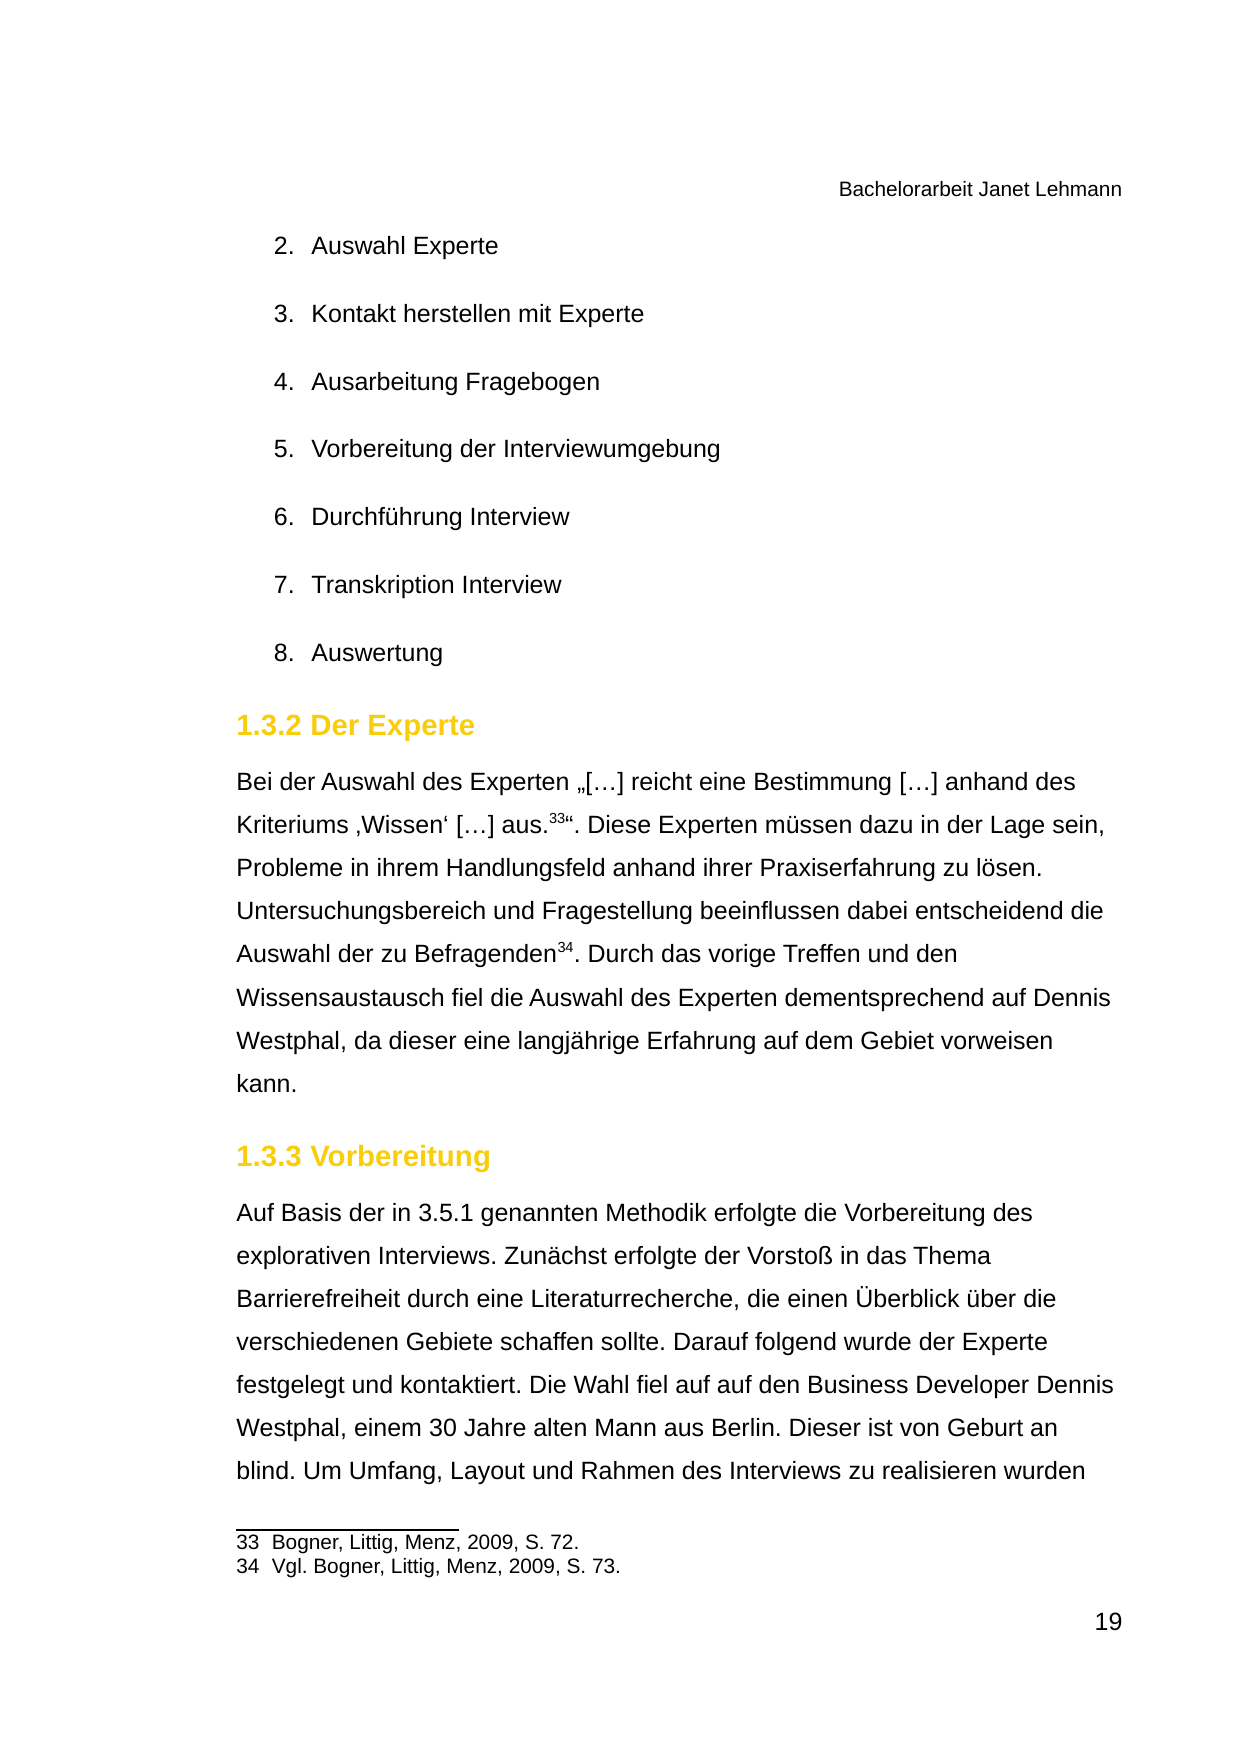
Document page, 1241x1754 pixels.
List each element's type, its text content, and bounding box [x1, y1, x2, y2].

text Bei der Auswahl des Experten „[…] reicht eine Bestimmung […] anhand des Kriteriums ‚Wissen‘ […] aus.“. Diese Experten müssen dazu in der Lage sein, Probleme in ihrem Handlungsfeld anhand ihrer Praxiserfahrung zu lösen. Untersuchungsbereich und Fragestellung beeinflussen dabei entscheidend die Auswahl der zu Befragenden. Durch das vorige Treffen und den Wissensaustausch fiel die Auswahl des Experten dementsprechend auf Dennis Westphal, da dieser eine langjährige Erfahrung auf dem Gebiet vorweisen kann. [236, 767, 1122, 1097]
list Vorbereitung der Interviewumgebung [274, 434, 1122, 463]
list Auswertung [274, 638, 1122, 667]
subtitle Der Experte [236, 708, 1122, 742]
text Bogner, Littig, Menz, 2009, S. 72. [236, 1530, 1122, 1554]
list Durchführung Interview [274, 502, 1122, 531]
list Ausarbeitung Fragebogen [274, 366, 1122, 395]
text Auf Basis der in 3.5.1 genannten Methodik erfolgte die Vorbereitung des explorativen Interviews. Zunächst erfolgte der Vorstoß in das Thema Barrierefreiheit durch eine Literaturrecherche, die einen Überblick über die verschiedenen Gebiete schaffen sollte. Darauf folgend wurde der Experte festgelegt und kontaktiert. Die Wahl fiel auf auf den Business Developer Dennis Westphal, einem 30 Jahre alten Mann aus Berlin. Dieser ist von Geburt an blind. Um Umfang, Layout und Rahmen des Interviews zu realisieren wurden [236, 1197, 1122, 1485]
list Auswahl Experte [274, 231, 1122, 259]
subtitle Vorbereitung [236, 1139, 1122, 1173]
list Kontakt herstellen mit Experte [274, 298, 1122, 327]
text Vgl. Bogner, Littig, Menz, 2009, S. 73. [236, 1554, 1122, 1578]
list Transkription Interview [274, 570, 1122, 599]
